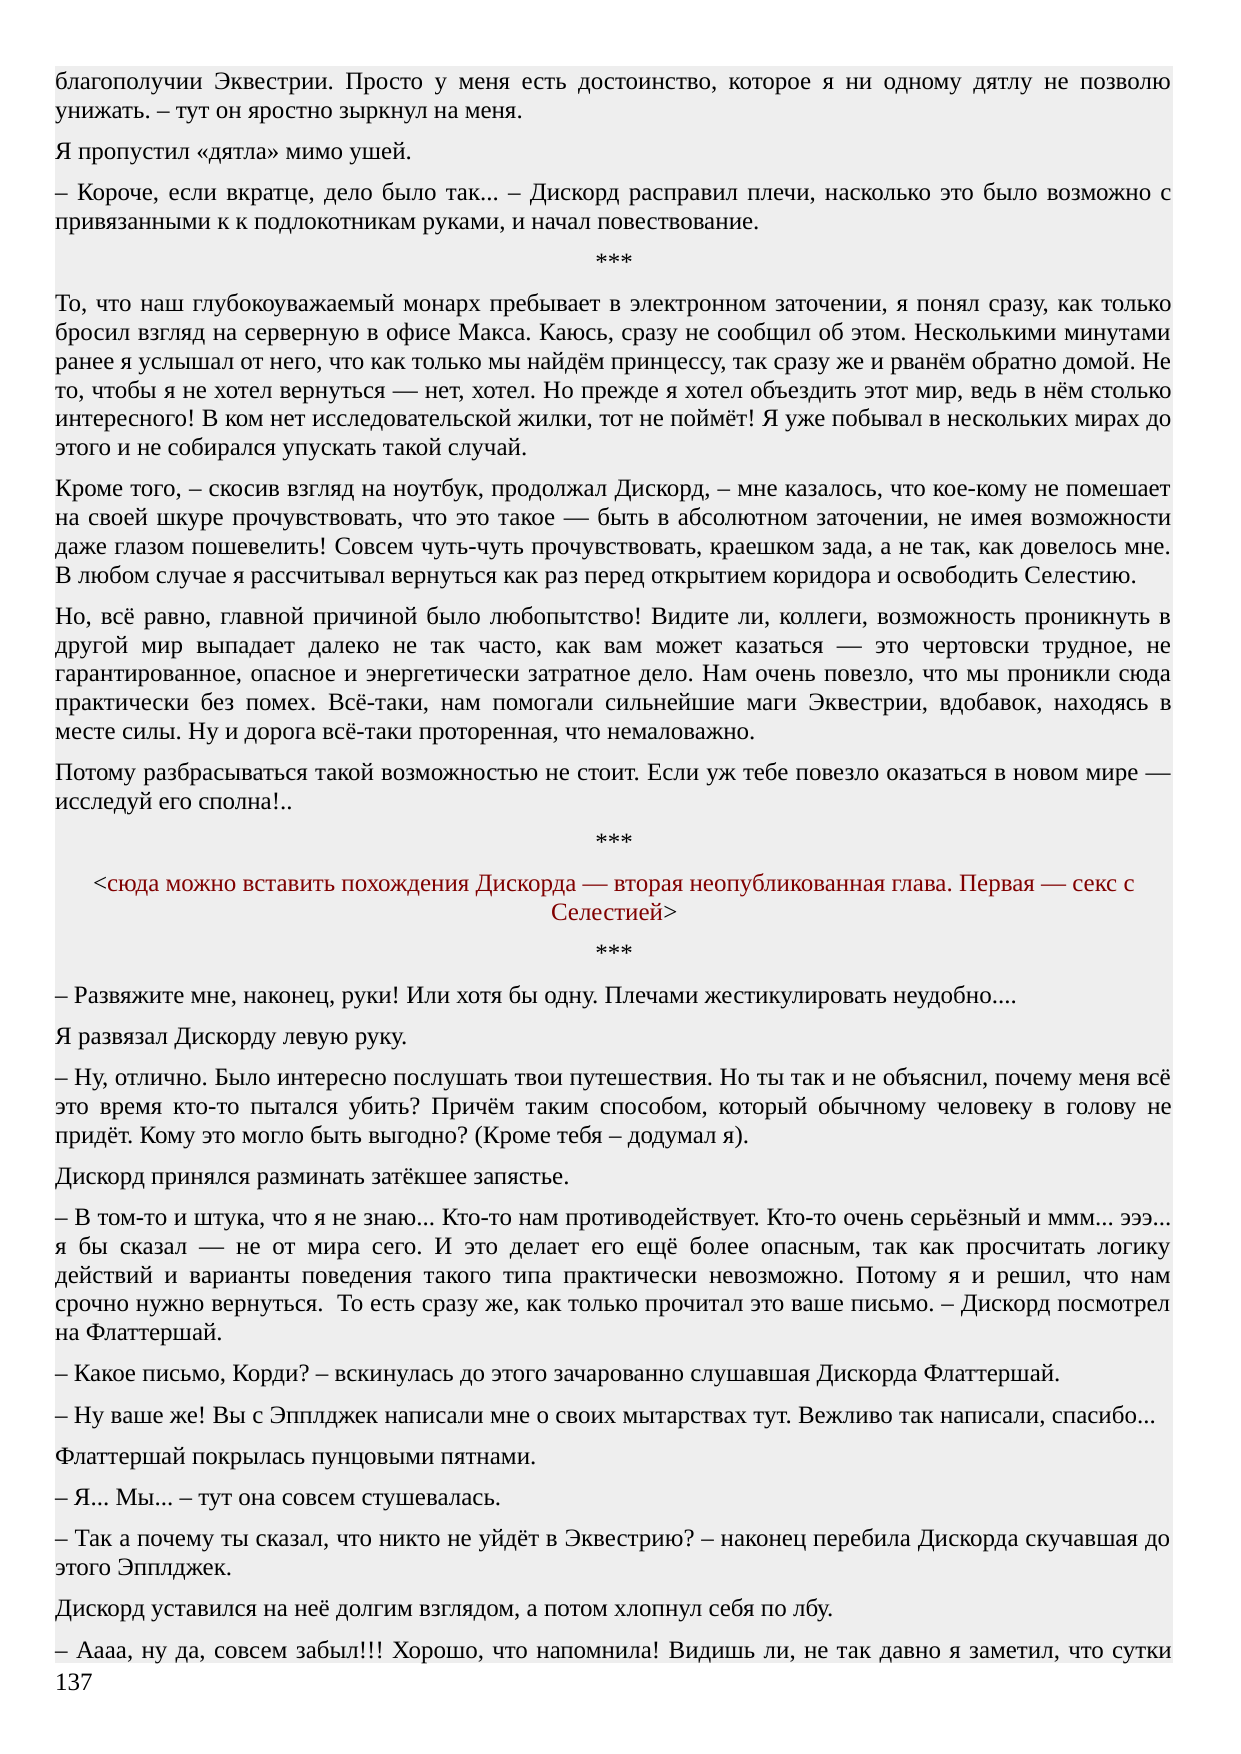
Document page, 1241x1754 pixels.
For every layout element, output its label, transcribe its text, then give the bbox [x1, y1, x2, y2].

text – Я... Мы... – тут она совсем стушевалась. [55, 1482, 1173, 1511]
text *** [55, 247, 1173, 276]
text Я развязал Дискорду левую руку. [55, 1021, 1173, 1050]
text Кроме того, – скосив взгляд на ноутбук, продолжал Дискорд, – мне казалось, что кое-кому не помешает на своей шкуре прочувствовать, что это такое — быть в абсолютном заточении, не имея возможности даже глазом пошевелить! Совсем чуть-чуть прочувствовать, краешком зада, а не так, как довелось мне. В любом случае я рассчитывал вернуться как раз перед открытием коридора и освободить Селестию. [55, 473, 1173, 588]
text То, что наш глубокоуважаемый монарх пребывает в электронном заточении, я понял сразу, как только бросил взгляд на серверную в офисе Макса. Каюсь, сразу не сообщил об этом. Несколькими минутами ранее я услышал от него, что как только мы найдём принцессу, так сразу же и рванём обратно домой. Не то, чтобы я не хотел вернуться — нет, хотел. Но прежде я хотел объездить этот мир, ведь в нём столько интересного! В ком нет исследовательской жилки, тот не поймёт! Я уже побывал в нескольких мирах до этого и не собирался упускать такой случай. [55, 288, 1173, 461]
text благополучии Эквестрии. Просто у меня есть достоинство, которое я ни одному дятлу не позволю унижать. – тут он яростно зыркнул на меня. [55, 66, 1173, 123]
text – В том-то и штука, что я не знаю... Кто-то нам противодействует. Кто-то очень серьёзный и ммм... эээ... я бы сказал — не от мира сего. И это делает его ещё более опасным, так как просчитать логику действий и варианты поведения такого типа практически невозможно. Потому я и решил, что нам срочно нужно вернуться. То есть сразу же, как только прочитал это ваше письмо. – Дискорд посмотрел на Флаттершай. [55, 1202, 1173, 1346]
text – Короче, если вкратце, дело было так... – Дискорд расправил плечи, насколько это было возможно с привязанными к к подлокотникам руками, и начал повествование. [55, 177, 1173, 235]
text – Так а почему ты сказал, что никто не уйдёт в Эквестрию? – наконец перебила Дискорда скучавшая до этого Эпплджек. [55, 1523, 1173, 1581]
text – Развяжите мне, наконец, руки! Или хотя бы одну. Плечами жестикулировать неудобно.... [55, 980, 1173, 1008]
text Флаттершай покрылась пунцовыми пятнами. [55, 1441, 1173, 1470]
text – Ну ваше же! Вы с Эпплджек написали мне о своих мытарствах тут. Вежливо так написали, спасибо... [55, 1400, 1173, 1428]
text Я пропустил «дятла» мимо ушей. [55, 136, 1173, 165]
text *** [55, 827, 1173, 856]
text Но, всё равно, главной причиной было любопытство! Видите ли, коллеги, возможность проникнуть в другой мир выпадает далеко не так часто, как вам может казаться — это чертовски трудное, не гарантированное, опасное и энергетически затратное дело. Нам очень повезло, что мы проникли сюда практически без помех. Всё-таки, нам помогали сильнейшие маги Эквестрии, вдобавок, находясь в месте силы. Ну и дорога всё-таки проторенная, что немаловажно. [55, 601, 1173, 745]
text Дискорд уставился на неё долгим взглядом, а потом хлопнул себя по лбу. [55, 1593, 1173, 1622]
text <сюда можно вставить похождения Дискорда — вторая неопубликованная глава. Первая — секс с Селестией> [55, 868, 1173, 926]
text Потому разбрасываться такой возможностью не стоит. Если уж тебе повезло оказаться в новом мире — исследуй его сполна!.. [55, 757, 1173, 815]
text Дискорд принялся разминать затёкшее запястье. [55, 1161, 1173, 1190]
text – Ну, отлично. Было интересно послушать твои путешествия. Но ты так и не объяснил, почему меня всё это время кто-то пытался убить? Причём таким способом, который обычному человеку в голову не придёт. Кому это могло быть выгодно? (Кроме тебя – додумал я). [55, 1062, 1173, 1148]
text *** [55, 938, 1173, 967]
text – Аааа, ну да, совсем забыл!!! Хорошо, что напомнила! Видишь ли, не так давно я заметил, что сутки [55, 1635, 1173, 1663]
text – Какое письмо, Корди? – вскинулась до этого зачарованно слушавшая Дискорда Флаттершай. [55, 1358, 1173, 1387]
